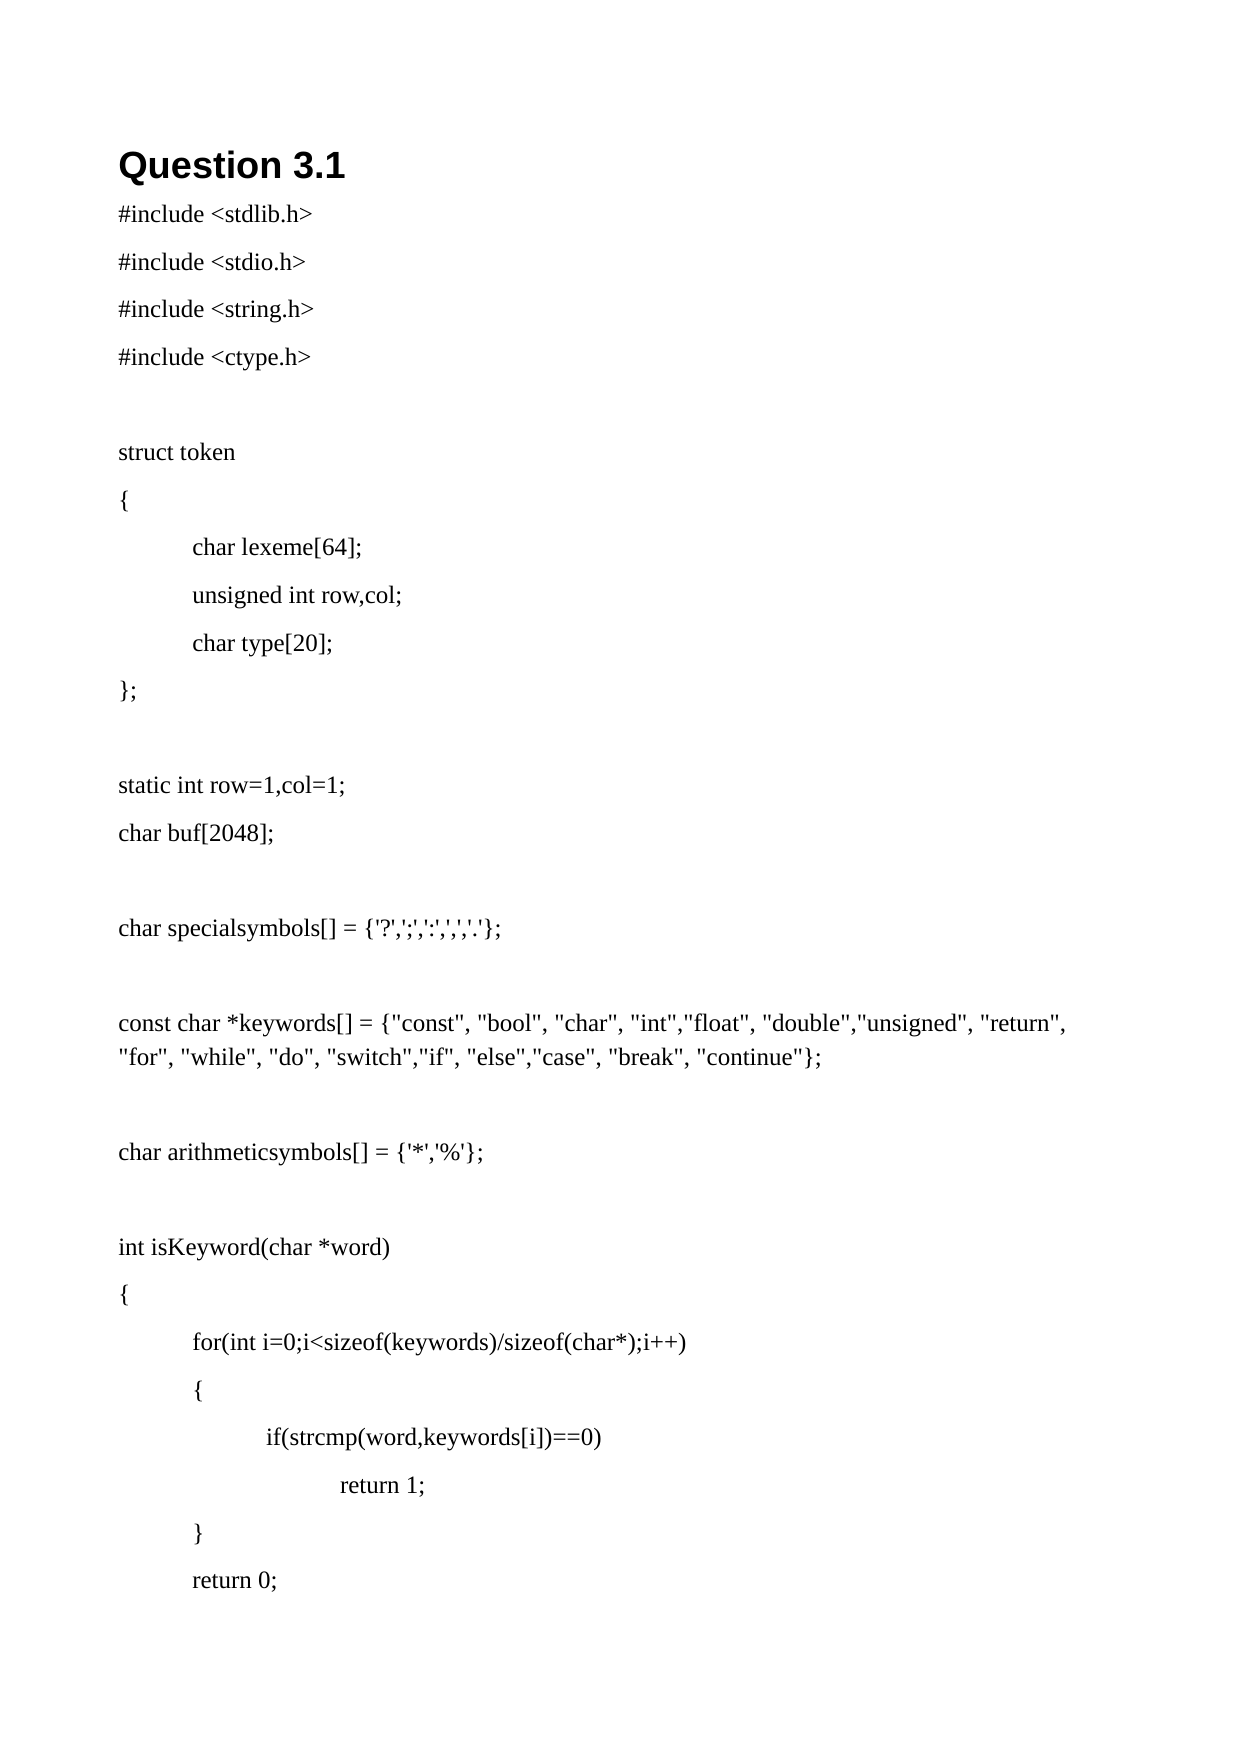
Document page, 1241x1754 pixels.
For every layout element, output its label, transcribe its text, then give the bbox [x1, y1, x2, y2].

text #include <string.h> [118, 294, 1122, 323]
text unsigned int row,col; [118, 580, 1122, 609]
text if(strcmp(word,keywords[i])==0) [118, 1422, 1122, 1451]
text static int row=1,col=1; [118, 771, 1122, 799]
text char type[20]; [118, 628, 1122, 656]
text char buf[2048]; [118, 818, 1122, 847]
text #include <stdlib.h> [118, 199, 1122, 228]
text const char *keywords[] = {"const", "bool", "char", "int","float", "double","unsigned", "return", "for", "while", "do", "switch","if", "else","case", "break", "continue"}; [118, 1008, 1122, 1070]
text return 1; [118, 1470, 1122, 1499]
text } [118, 1518, 1122, 1546]
text }; [118, 675, 1122, 704]
text return 0; [118, 1565, 1122, 1594]
text { [118, 1375, 1122, 1403]
text for(int i=0;i<sizeof(keywords)/sizeof(char*);i++) [118, 1327, 1122, 1356]
text struct token [118, 437, 1122, 466]
text #include <ctype.h> [118, 342, 1122, 371]
text char arithmeticsymbols[] = {'*','%'}; [118, 1137, 1122, 1166]
text char lexeme[64]; [118, 532, 1122, 561]
text char specialsymbols[] = {'?',';',':',',','.'}; [118, 913, 1122, 942]
text { [118, 1279, 1122, 1308]
text int isKeyword(char *word) [118, 1232, 1122, 1261]
subtitle Question 3.1 [118, 143, 1122, 187]
text { [118, 485, 1122, 514]
text #include <stdio.h> [118, 247, 1122, 276]
